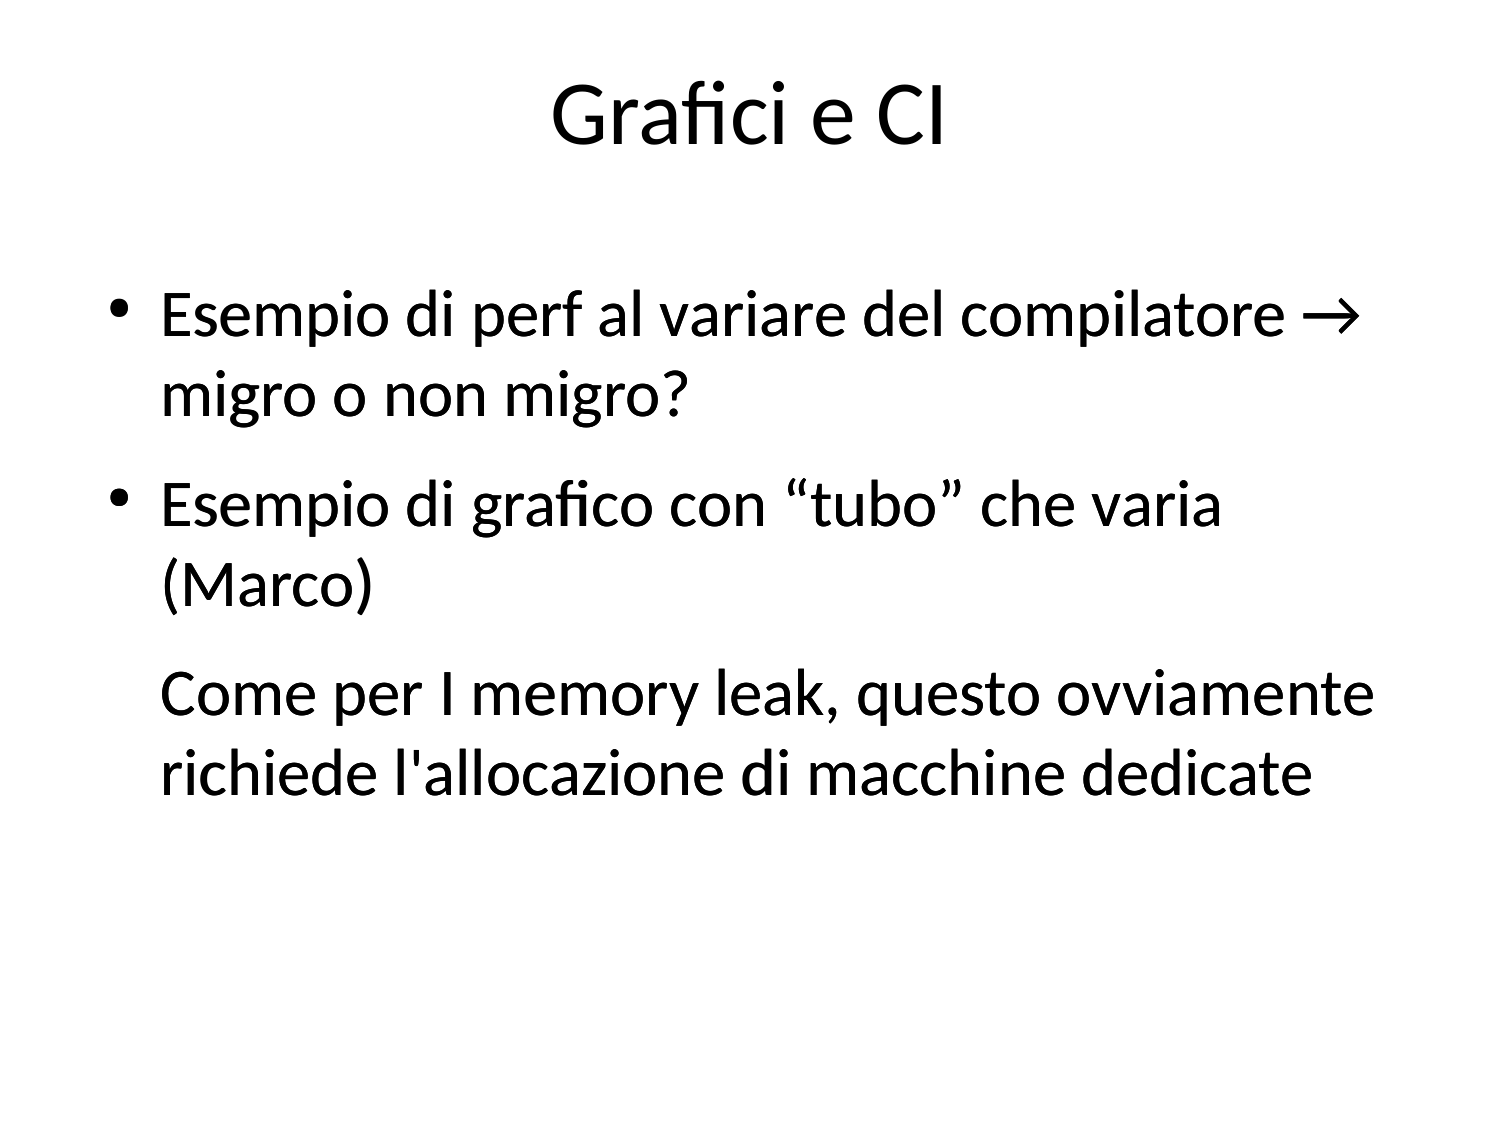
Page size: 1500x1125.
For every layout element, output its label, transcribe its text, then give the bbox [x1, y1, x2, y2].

list Esempio di perf al variare del compilatore → migro o non migro? Esempio di grafico con “tubo” che varia (Marco) Come per I memory leak, questo ovviamente richiede l'allocazione di macchine dedicate [75, 262, 1426, 1005]
title Grafici e CI [75, 45, 1425, 233]
